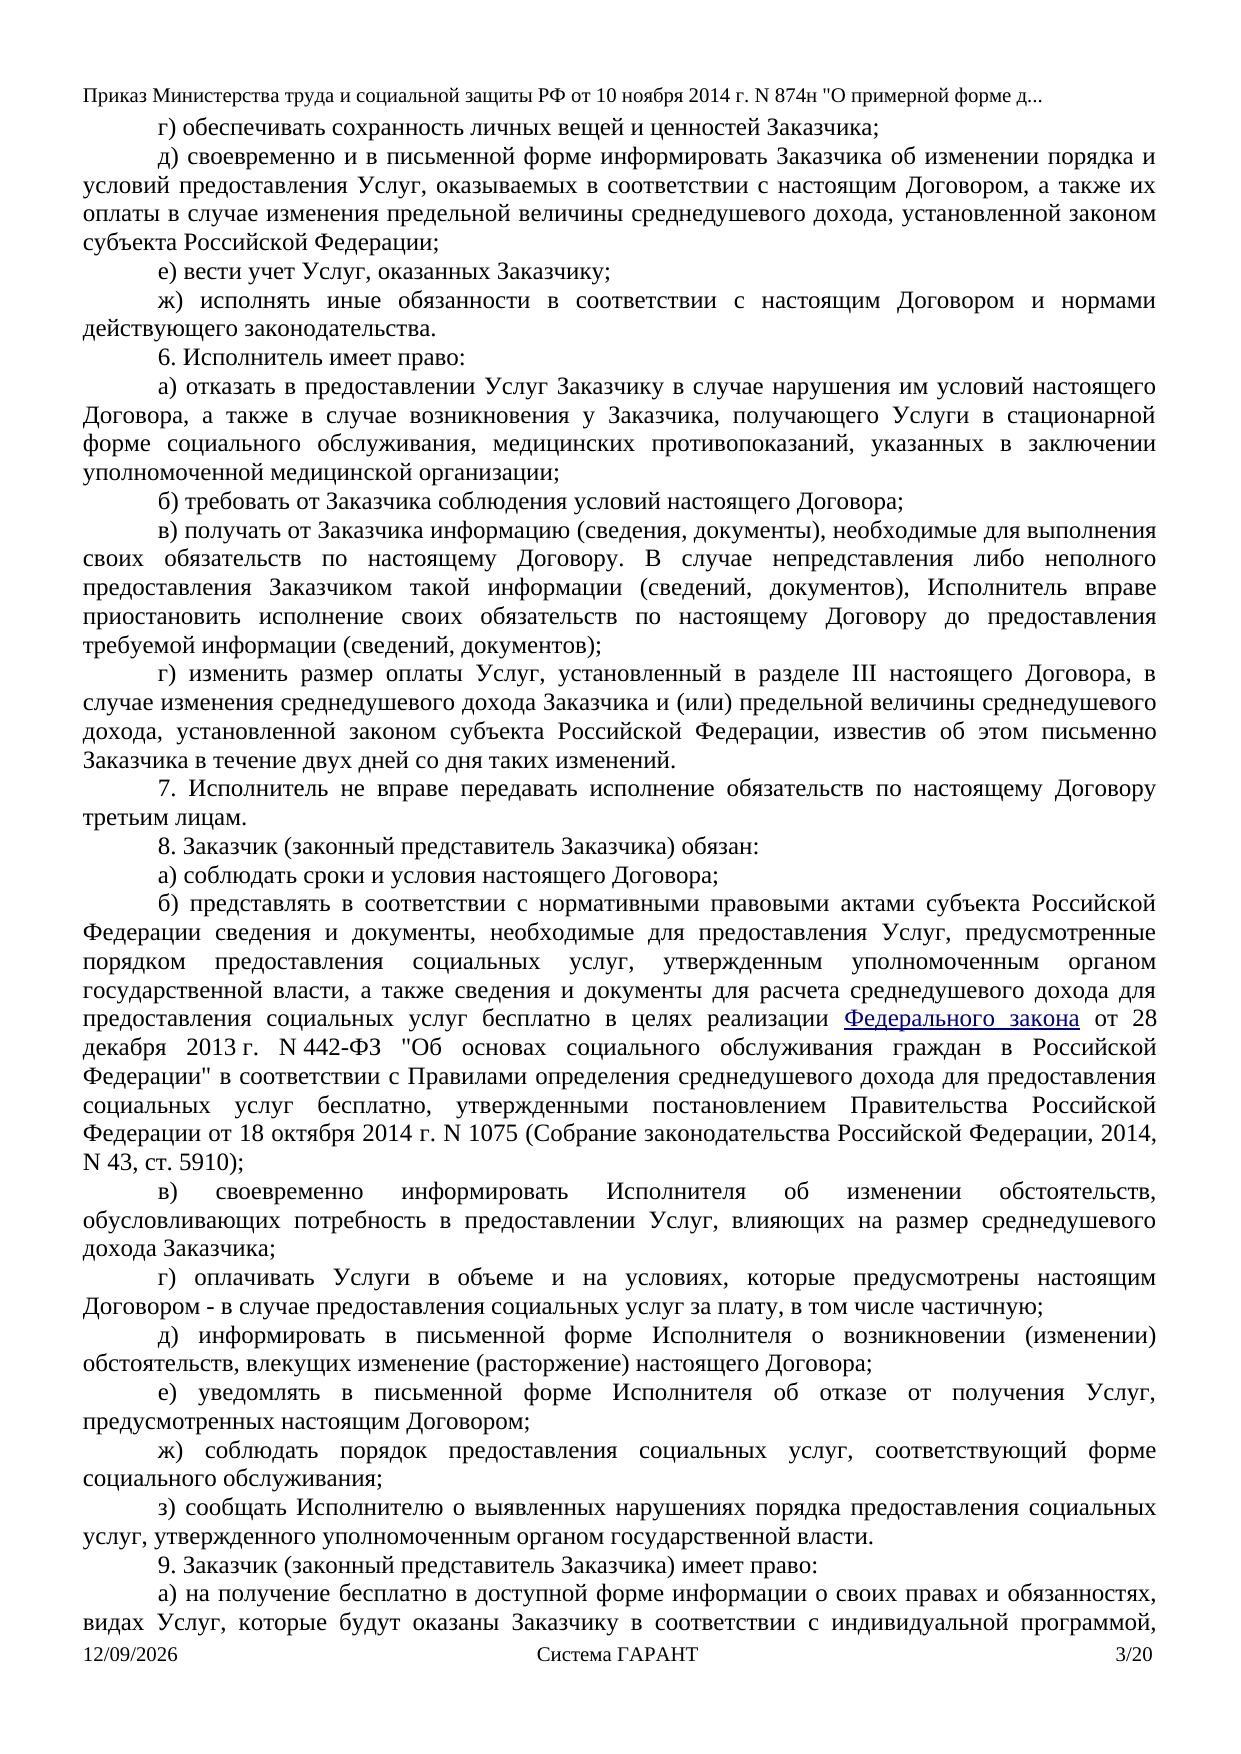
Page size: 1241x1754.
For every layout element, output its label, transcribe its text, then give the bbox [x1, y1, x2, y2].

text г) обеспечивать сохранность личных вещей и ценностей Заказчика; [83, 112, 1157, 141]
text е) уведомлять в письменной форме Исполнителя об отказе от получения Услуг, предусмотренных настоящим Договором; [83, 1377, 1157, 1435]
text в) своевременно информировать Исполнителя об изменении обстоятельств, обусловливающих потребность в предоставлении Услуг, влияющих на размер среднедушевого дохода Заказчика; [83, 1176, 1157, 1262]
text з) сообщать Исполнителю о выявленных нарушениях порядка предоставления социальных услуг, утвержденного уполномоченным органом государственной власти. [83, 1492, 1157, 1550]
text ж) соблюдать порядок предоставления социальных услуг, соответствующий форме социального обслуживания; [83, 1435, 1157, 1492]
text д) своевременно и в письменной форме информировать Заказчика об изменении порядка и условий предоставления Услуг, оказываемых в соответствии с настоящим Договором, а также их оплаты в случае изменения предельной величины среднедушевого дохода, установленной законом субъекта Российской Федерации; [83, 141, 1157, 256]
text б) требовать от Заказчика соблюдения условий настоящего Договора; [83, 486, 1157, 515]
text г) изменить размер оплаты Услуг, установленный в разделе III настоящего Договора, в случае изменения среднедушевого дохода Заказчика и (или) предельной величины среднедушевого дохода, установленной законом субъекта Российской Федерации, известив об этом письменно Заказчика в течение двух дней со дня таких изменений. [83, 658, 1157, 773]
text 9. Заказчик (законный представитель Заказчика) имеет право: [83, 1550, 1157, 1578]
text а) отказать в предоставлении Услуг Заказчику в случае нарушения им условий настоящего Договора, а также в случае возникновения у Заказчика, получающего Услуги в стационарной форме социального обслуживания, медицинских противопоказаний, указанных в заключении уполномоченной медицинской организации; [83, 371, 1157, 486]
text в) получать от Заказчика информацию (сведения, документы), необходимые для выполнения своих обязательств по настоящему Договору. В случае непредставления либо неполного предоставления Заказчиком такой информации (сведений, документов), Исполнитель вправе приостановить исполнение своих обязательств по настоящему Договору до предоставления требуемой информации (сведений, документов); [83, 515, 1157, 658]
text д) информировать в письменной форме Исполнителя о возникновении (изменении) обстоятельств, влекущих изменение (расторжение) настоящего Договора; [83, 1320, 1157, 1377]
text 6. Исполнитель имеет право: [83, 342, 1157, 371]
text ж) исполнять иные обязанности в соответствии с настоящим Договором и нормами действующего законодательства. [83, 285, 1157, 342]
text а) соблюдать сроки и условия настоящего Договора; [83, 860, 1157, 888]
text е) вести учет Услуг, оказанных Заказчику; [83, 256, 1157, 285]
text а) на получение бесплатно в доступной форме информации о своих правах и обязанностях, видах Услуг, которые будут оказаны Заказчику в соответствии с индивидуальной программой, [83, 1578, 1157, 1636]
text б) представлять в соответствии с нормативными правовыми актами субъекта Российской Федерации сведения и документы, необходимые для предоставления Услуг, предусмотренные порядком предоставления социальных услуг, утвержденным уполномоченным органом государственной власти, а также сведения и документы для расчета среднедушевого дохода для предоставления социальных услуг бесплатно в целях реализации Федерального закона от 28 декабря 2013 г. N 442-ФЗ "Об основах социального обслуживания граждан в Российской Федерации" в соответствии с Правилами определения среднедушевого дохода для предоставления социальных услуг бесплатно, утвержденными постановлением Правительства Российской Федерации от 18 октября 2014 г. N 1075 (Собрание законодательства Российской Федерации, 2014, N 43, ст. 5910); [83, 888, 1157, 1176]
text 7. Исполнитель не вправе передавать исполнение обязательств по настоящему Договору третьим лицам. [83, 773, 1157, 831]
text 8. Заказчик (законный представитель Заказчика) обязан: [83, 831, 1157, 860]
text г) оплачивать Услуги в объеме и на условиях, которые предусмотрены настоящим Договором - в случае предоставления социальных услуг за плату, в том числе частичную; [83, 1262, 1157, 1320]
